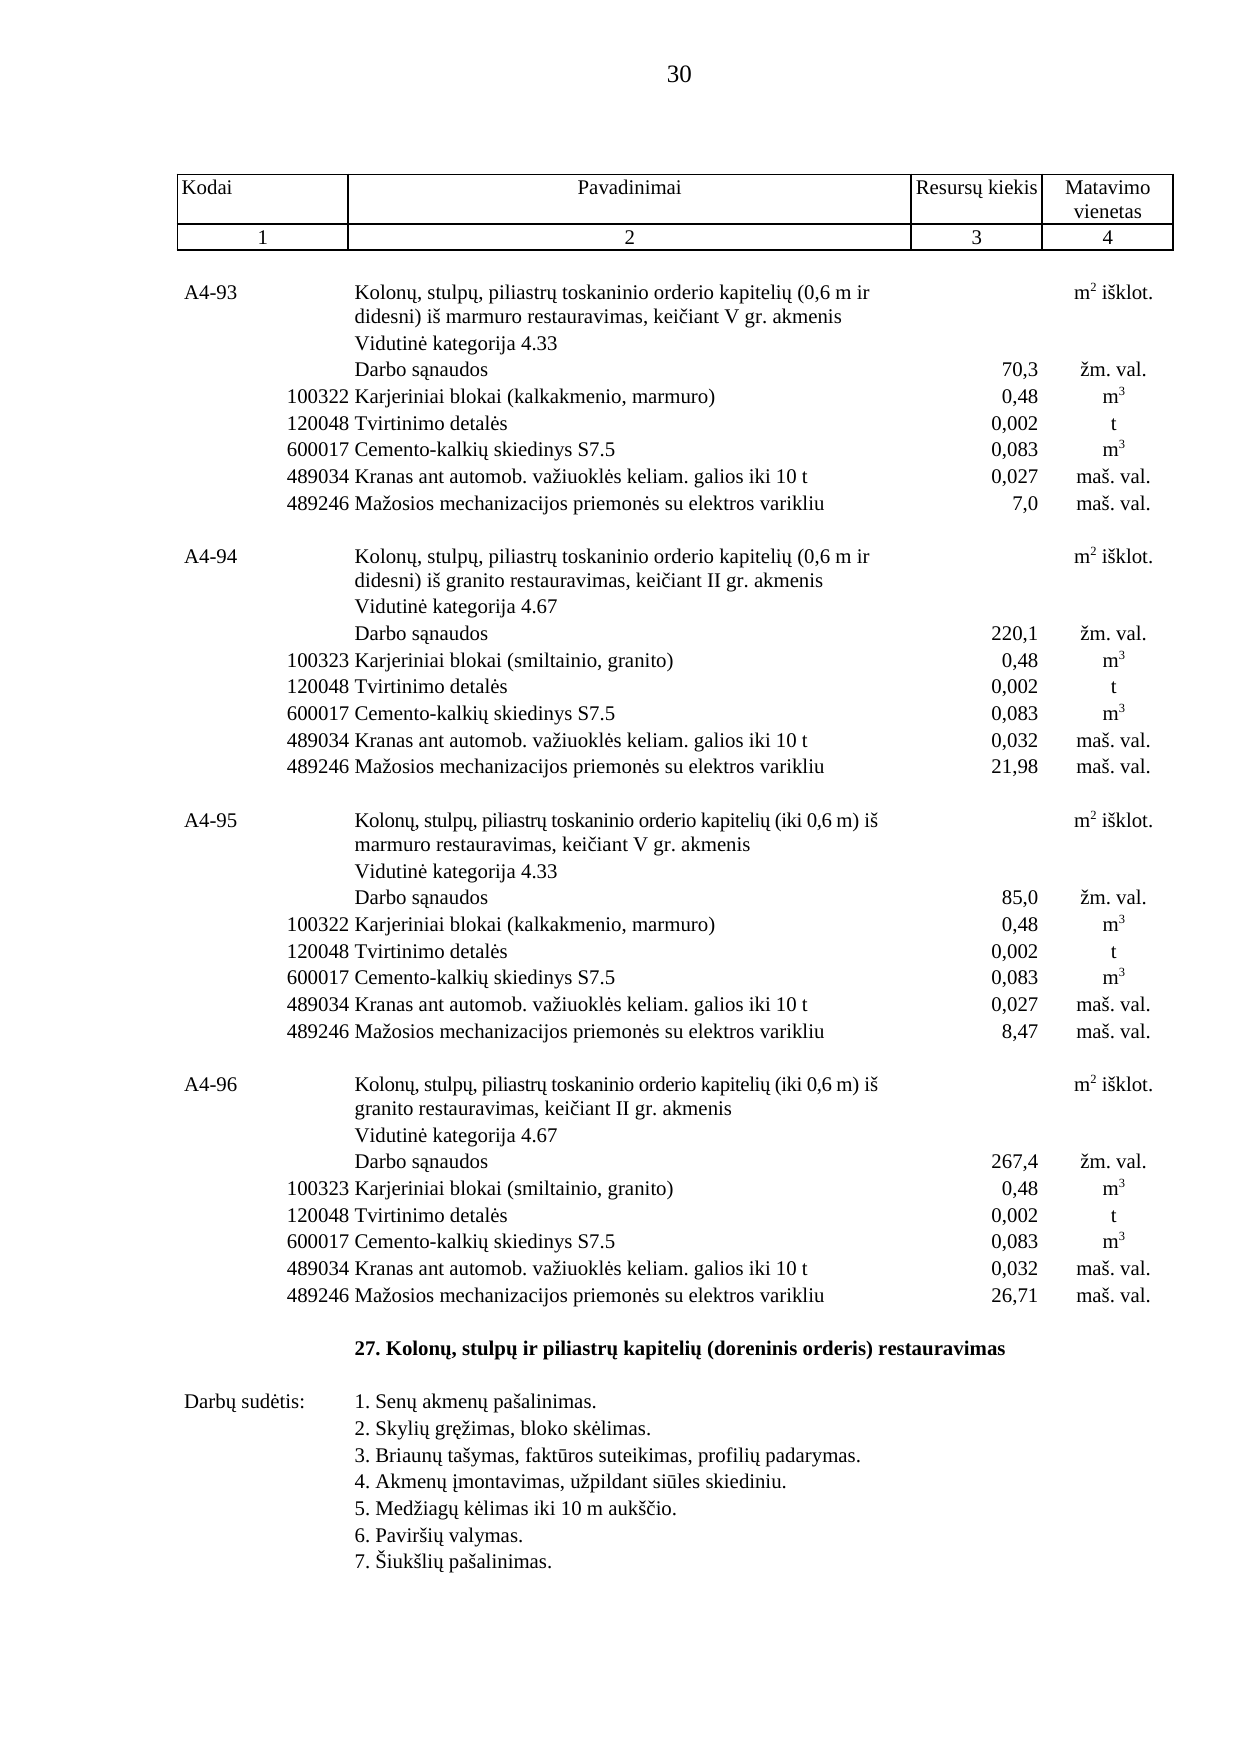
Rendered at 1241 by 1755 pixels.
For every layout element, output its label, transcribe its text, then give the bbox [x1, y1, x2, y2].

table_cell 0,083 [915, 1227, 1046, 1253]
table_cell [177, 1280, 181, 1307]
table_cell Mažosios mechanizacijos priemonės su elektros varikliu [352, 488, 915, 514]
table_cell maš. val. [1046, 1253, 1181, 1280]
table_cell [352, 1307, 915, 1333]
table_cell žm. val. [1046, 355, 1181, 381]
table_cell 489246 [181, 1280, 352, 1307]
table_cell [181, 779, 352, 805]
table_cell [352, 1360, 915, 1387]
table_cell Vidutinė kategorija 4.67 [352, 1120, 915, 1147]
table_cell Cemento-kalkių skiedinys S7.5 [352, 699, 915, 725]
table_cell Karjeriniai blokai (smiltainio, granito) [352, 1173, 915, 1200]
table_cell maš. val. [1046, 1280, 1181, 1307]
table_cell Mažosios mechanizacijos priemonės su elektros varikliu [352, 752, 915, 778]
table_cell [177, 1520, 181, 1547]
table_cell Darbo sąnaudos [352, 883, 915, 909]
table_cell [1046, 328, 1181, 354]
table_cell [177, 515, 181, 541]
table_cell [915, 251, 1046, 277]
table_cell 8,47 [915, 1016, 1046, 1043]
table_cell [177, 1413, 181, 1440]
table_cell 600017 [181, 1227, 352, 1253]
table_cell Darbo sąnaudos [352, 619, 915, 645]
table_cell t [1046, 1200, 1181, 1227]
table_cell [177, 883, 181, 909]
table_cell Karjeriniai blokai (smiltainio, granito) [352, 645, 915, 672]
table_cell Mažosios mechanizacijos priemonės su elektros varikliu [352, 1280, 915, 1307]
table_cell 85,0 [915, 883, 1046, 909]
table_cell žm. val. [1046, 619, 1181, 645]
table_cell [1046, 1360, 1181, 1387]
table_cell [181, 355, 352, 381]
table_cell [177, 1016, 181, 1043]
table_cell 120048 [181, 936, 352, 963]
table_cell 0,032 [915, 725, 1046, 752]
table_cell t [1046, 672, 1181, 698]
table_cell [181, 883, 352, 909]
table_cell žm. val. [1046, 1147, 1181, 1173]
table_cell [1046, 1440, 1181, 1467]
table_cell [1046, 592, 1181, 618]
table_cell 600017 [181, 699, 352, 725]
table_cell [177, 461, 181, 488]
table_cell m2 išklot. [1046, 277, 1181, 328]
table_cell [181, 1307, 352, 1333]
table_cell t [1046, 408, 1181, 434]
table_cell [177, 1043, 181, 1069]
table_cell [177, 963, 181, 989]
table_cell [352, 118, 915, 145]
table_cell A4-94 [181, 541, 352, 592]
table_cell [177, 1069, 181, 1120]
table_cell 100323 [181, 1173, 352, 1200]
table_cell 120048 [181, 672, 352, 698]
table_cell [915, 1573, 1046, 1600]
table_cell [177, 1467, 181, 1493]
table_cell [181, 515, 352, 541]
table_cell [915, 515, 1046, 541]
table_cell 600017 [181, 963, 352, 989]
table_cell [1046, 515, 1181, 541]
table_cell [1046, 1043, 1181, 1069]
table_cell [915, 277, 1046, 328]
table_header Pavadinimai [349, 175, 910, 223]
table_cell m3 [1046, 963, 1181, 989]
table_cell maš. val. [1046, 461, 1181, 488]
table_cell 0,48 [915, 381, 1046, 408]
table_cell [177, 277, 181, 328]
table_cell 7. Šiukšlių pašalinimas. [352, 1547, 915, 1573]
table_cell m3 [1046, 909, 1181, 936]
table_cell [181, 1547, 352, 1573]
table_cell Kolonų, stulpų, piliastrų toskaninio orderio kapitelių (iki 0,6 m) iš granito restauravimas, keičiant II gr. akmenis [352, 1069, 915, 1120]
table_cell Kranas ant automob. važiuoklės keliam. galios iki 10 t [352, 461, 915, 488]
table_cell 489034 [181, 461, 352, 488]
table_cell 489034 [181, 725, 352, 752]
table_cell [181, 328, 352, 354]
table_cell [177, 645, 181, 672]
table_cell Karjeriniai blokai (kalkakmenio, marmuro) [352, 381, 915, 408]
table_cell 0,002 [915, 672, 1046, 698]
table_cell [177, 1253, 181, 1280]
table_cell 2. Skylių gręžimas, bloko skėlimas. [352, 1413, 915, 1440]
table_cell [177, 1547, 181, 1573]
table_cell [181, 1043, 352, 1069]
table_cell [181, 1360, 352, 1387]
table_cell [915, 592, 1046, 618]
table_cell [1046, 1307, 1181, 1333]
table_cell [915, 805, 1046, 856]
table_cell m2 išklot. [1046, 1069, 1181, 1120]
table_cell [177, 725, 181, 752]
table_cell Tvirtinimo detalės [352, 672, 915, 698]
table_cell A4-96 [181, 1069, 352, 1120]
table_cell [1046, 856, 1181, 883]
table_cell [181, 1573, 352, 1600]
table_cell 7,0 [915, 488, 1046, 514]
table_cell [1046, 249, 1181, 277]
table_cell [177, 355, 181, 381]
table_cell [915, 779, 1046, 805]
table_cell 6. Paviršių valymas. [352, 1520, 915, 1547]
table_cell 26,71 [915, 1280, 1046, 1307]
table_cell [915, 856, 1046, 883]
table_cell maš. val. [1046, 725, 1181, 752]
table_cell maš. val. [1046, 1016, 1181, 1043]
table_cell [177, 1493, 181, 1520]
table_cell [915, 1387, 1046, 1413]
table_cell m3 [1046, 435, 1181, 461]
table_cell [915, 1547, 1046, 1573]
table_cell [915, 1413, 1046, 1440]
table_cell 100322 [181, 909, 352, 936]
table_cell 1. Senų akmenų pašalinimas. [352, 1387, 915, 1413]
table_cell [177, 408, 181, 434]
table_cell [177, 672, 181, 698]
table_cell [181, 1520, 352, 1547]
table_cell [177, 328, 181, 354]
table_cell 5. Medžiagų kėlimas iki 10 m aukščio. [352, 1493, 915, 1520]
table_cell 0,48 [915, 645, 1046, 672]
table_cell [177, 909, 181, 936]
table_cell [177, 1227, 181, 1253]
table_cell [177, 1333, 181, 1360]
table_cell [181, 1147, 352, 1173]
table_cell A4-95 [181, 805, 352, 856]
table_cell [177, 619, 181, 645]
table_cell [177, 699, 181, 725]
table_cell [915, 328, 1046, 354]
table_cell [915, 118, 1046, 145]
table_cell 489034 [181, 1253, 352, 1280]
table_cell 21,98 [915, 752, 1046, 778]
table_cell Kranas ant automob. važiuoklės keliam. galios iki 10 t [352, 989, 915, 1016]
table_cell [915, 541, 1046, 592]
table_cell [177, 435, 181, 461]
table_header Kodai [178, 175, 347, 223]
table_cell [915, 1120, 1046, 1147]
table_cell [177, 1307, 181, 1333]
table_header [1174, 199, 1181, 223]
table_cell [181, 118, 352, 145]
table_cell žm. val. [1046, 883, 1181, 909]
table_cell [181, 1120, 352, 1147]
table_cell [177, 752, 181, 778]
table_cell Vidutinė kategorija 4.33 [352, 856, 915, 883]
table_cell [177, 1573, 181, 1600]
table_cell [177, 1200, 181, 1227]
table_cell 0,083 [915, 435, 1046, 461]
table_cell 0,027 [915, 989, 1046, 1016]
table_cell Kolonų, stulpų, piliastrų toskaninio orderio kapitelių (0,6 m ir didesni) iš marmuro restauravimas, keičiant V gr. akmenis [352, 277, 915, 328]
table_cell [1046, 1547, 1181, 1573]
table_cell [1046, 118, 1181, 145]
table_cell m3 [1046, 1227, 1181, 1253]
table_cell [352, 1043, 915, 1069]
table_cell [352, 1573, 915, 1600]
table_cell [915, 1360, 1046, 1387]
table_cell [1046, 1520, 1181, 1547]
table_cell [177, 541, 181, 592]
table_header Resursų kiekis [912, 175, 1041, 223]
table_cell [1046, 1387, 1181, 1413]
table_cell 0,002 [915, 936, 1046, 963]
table_cell [177, 488, 181, 514]
table_cell [915, 1520, 1046, 1547]
table_cell m3 [1046, 1173, 1181, 1200]
table_cell [177, 805, 181, 856]
table_cell m3 [1046, 699, 1181, 725]
table_cell m2 išklot. [1046, 805, 1181, 856]
table_cell 0,027 [915, 461, 1046, 488]
table_cell 220,1 [915, 619, 1046, 645]
table_cell Kranas ant automob. važiuoklės keliam. galios iki 10 t [352, 725, 915, 752]
table_cell [1046, 779, 1181, 805]
table_cell [1046, 1467, 1181, 1493]
table_cell [1046, 1573, 1181, 1600]
table_cell Karjeriniai blokai (kalkakmenio, marmuro) [352, 909, 915, 936]
table_cell t [1046, 936, 1181, 963]
table_cell 100323 [181, 645, 352, 672]
table_cell maš. val. [1046, 989, 1181, 1016]
table_cell [1046, 1413, 1181, 1440]
table_cell 0,002 [915, 1200, 1046, 1227]
table_cell [1046, 1493, 1181, 1520]
table_cell [177, 989, 181, 1016]
table_cell 100322 [181, 381, 352, 408]
table_cell Vidutinė kategorija 4.67 [352, 592, 915, 618]
table_cell [177, 1147, 181, 1173]
table_cell [177, 1387, 181, 1413]
table_cell [177, 592, 181, 618]
table_cell Cemento-kalkių skiedinys S7.5 [352, 435, 915, 461]
table_cell [177, 1360, 181, 1387]
table_cell 0,032 [915, 1253, 1046, 1280]
table_cell 0,48 [915, 1173, 1046, 1200]
table_cell [177, 1440, 181, 1467]
table_cell 0,083 [915, 963, 1046, 989]
table_cell [177, 118, 181, 145]
table_cell [181, 251, 352, 277]
table_cell m2 išklot. [1046, 541, 1181, 592]
table_cell Vidutinė kategorija 4.33 [352, 328, 915, 354]
table_cell Tvirtinimo detalės [352, 408, 915, 434]
table_cell [352, 251, 915, 277]
table_cell [915, 1307, 1046, 1333]
table_cell Darbo sąnaudos [352, 355, 915, 381]
table_cell [177, 1120, 181, 1147]
table_cell Mažosios mechanizacijos priemonės su elektros varikliu [352, 1016, 915, 1043]
table_cell [352, 515, 915, 541]
table_cell [181, 619, 352, 645]
table_cell [181, 1413, 352, 1440]
table_cell [915, 1467, 1046, 1493]
table_cell 489246 [181, 488, 352, 514]
table_cell 489246 [181, 752, 352, 778]
table_cell [915, 1493, 1046, 1520]
table_cell m3 [1046, 381, 1181, 408]
table_cell 489246 [181, 1016, 352, 1043]
table_cell [177, 1173, 181, 1200]
table_cell 3. Briaunų tašymas, faktūros suteikimas, profilių padarymas. [352, 1440, 1046, 1467]
table_cell Tvirtinimo detalės [352, 1200, 915, 1227]
table_cell [181, 1467, 352, 1493]
table_cell [177, 381, 181, 408]
table_cell Tvirtinimo detalės [352, 936, 915, 963]
table_cell [181, 592, 352, 618]
table_cell Darbų sudėtis: [181, 1387, 352, 1413]
table_cell 27. Kolonų, stulpų ir piliastrų kapitelių (doreninis orderis) restauravimas [352, 1333, 1181, 1360]
table_cell 4. Akmenų įmontavimas, užpildant siūles skiediniu. [352, 1467, 915, 1493]
table_cell [352, 779, 915, 805]
table_cell Kolonų, stulpų, piliastrų toskaninio orderio kapitelių (iki 0,6 m) iš marmuro restauravimas, keičiant V gr. akmenis [352, 805, 915, 856]
table_cell 120048 [181, 408, 352, 434]
table_cell [181, 1333, 352, 1360]
table_cell [181, 1493, 352, 1520]
table_cell 120048 [181, 1200, 352, 1227]
table_cell 600017 [181, 435, 352, 461]
table_cell 70,3 [915, 355, 1046, 381]
table_cell m3 [1046, 645, 1181, 672]
table_cell [177, 936, 181, 963]
table_cell [181, 1440, 352, 1467]
table_cell Cemento-kalkių skiedinys S7.5 [352, 1227, 915, 1253]
table_cell maš. val. [1046, 488, 1181, 514]
table_cell [177, 779, 181, 805]
table_cell 0,48 [915, 909, 1046, 936]
table_cell 267,4 [915, 1147, 1046, 1173]
table_cell [177, 251, 181, 277]
table_cell Darbo sąnaudos [352, 1147, 915, 1173]
table_cell [181, 856, 352, 883]
table_cell 0,002 [915, 408, 1046, 434]
table_cell Kranas ant automob. važiuoklės keliam. galios iki 10 t [352, 1253, 915, 1280]
table_cell [915, 1043, 1046, 1069]
table_cell 489034 [181, 989, 352, 1016]
table_cell [915, 1069, 1046, 1120]
table_cell Kolonų, stulpų, piliastrų toskaninio orderio kapitelių (0,6 m ir didesni) iš granito restauravimas, keičiant II gr. akmenis [352, 541, 915, 592]
table_cell [1046, 1120, 1181, 1147]
table_cell Cemento-kalkių skiedinys S7.5 [352, 963, 915, 989]
table_cell [177, 856, 181, 883]
table_cell maš. val. [1046, 752, 1181, 778]
table_cell A4-93 [181, 277, 352, 328]
table_cell 0,083 [915, 699, 1046, 725]
